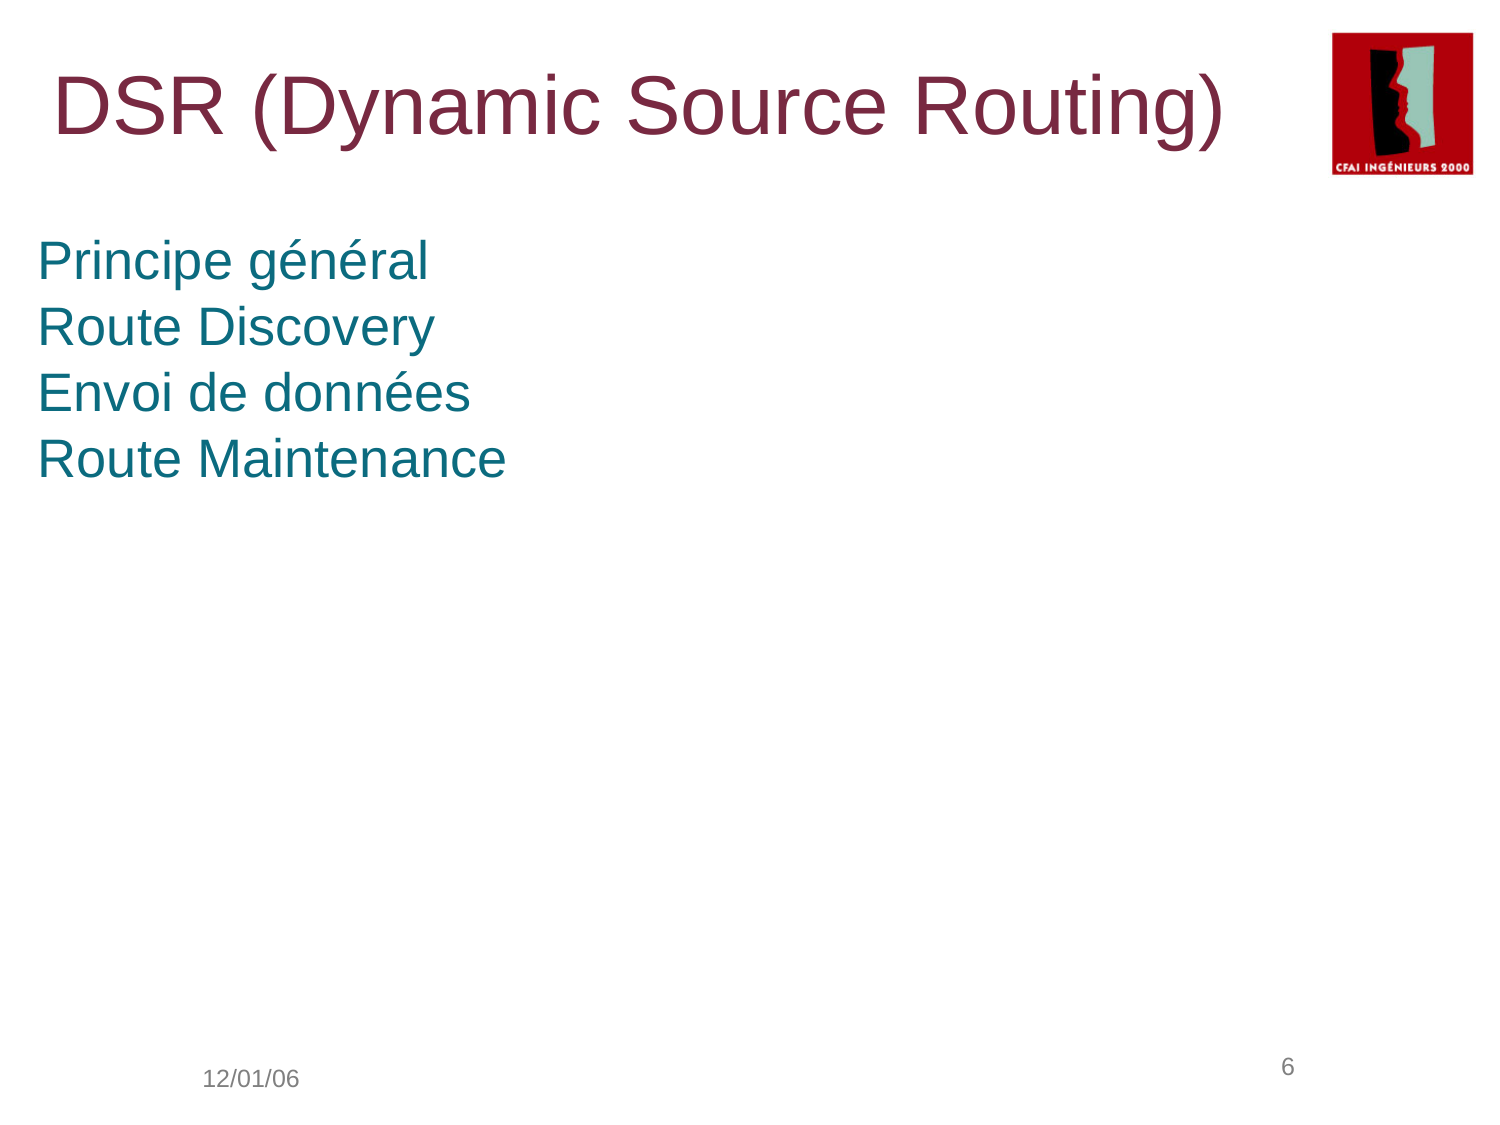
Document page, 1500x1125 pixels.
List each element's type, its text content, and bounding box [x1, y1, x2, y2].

list Principe général Route Discovery Envoi de données Route Maintenance [37, 237, 1463, 888]
picture [1328, 29, 1477, 178]
title DSR (Dynamic Source Routing) [37, 58, 1326, 167]
